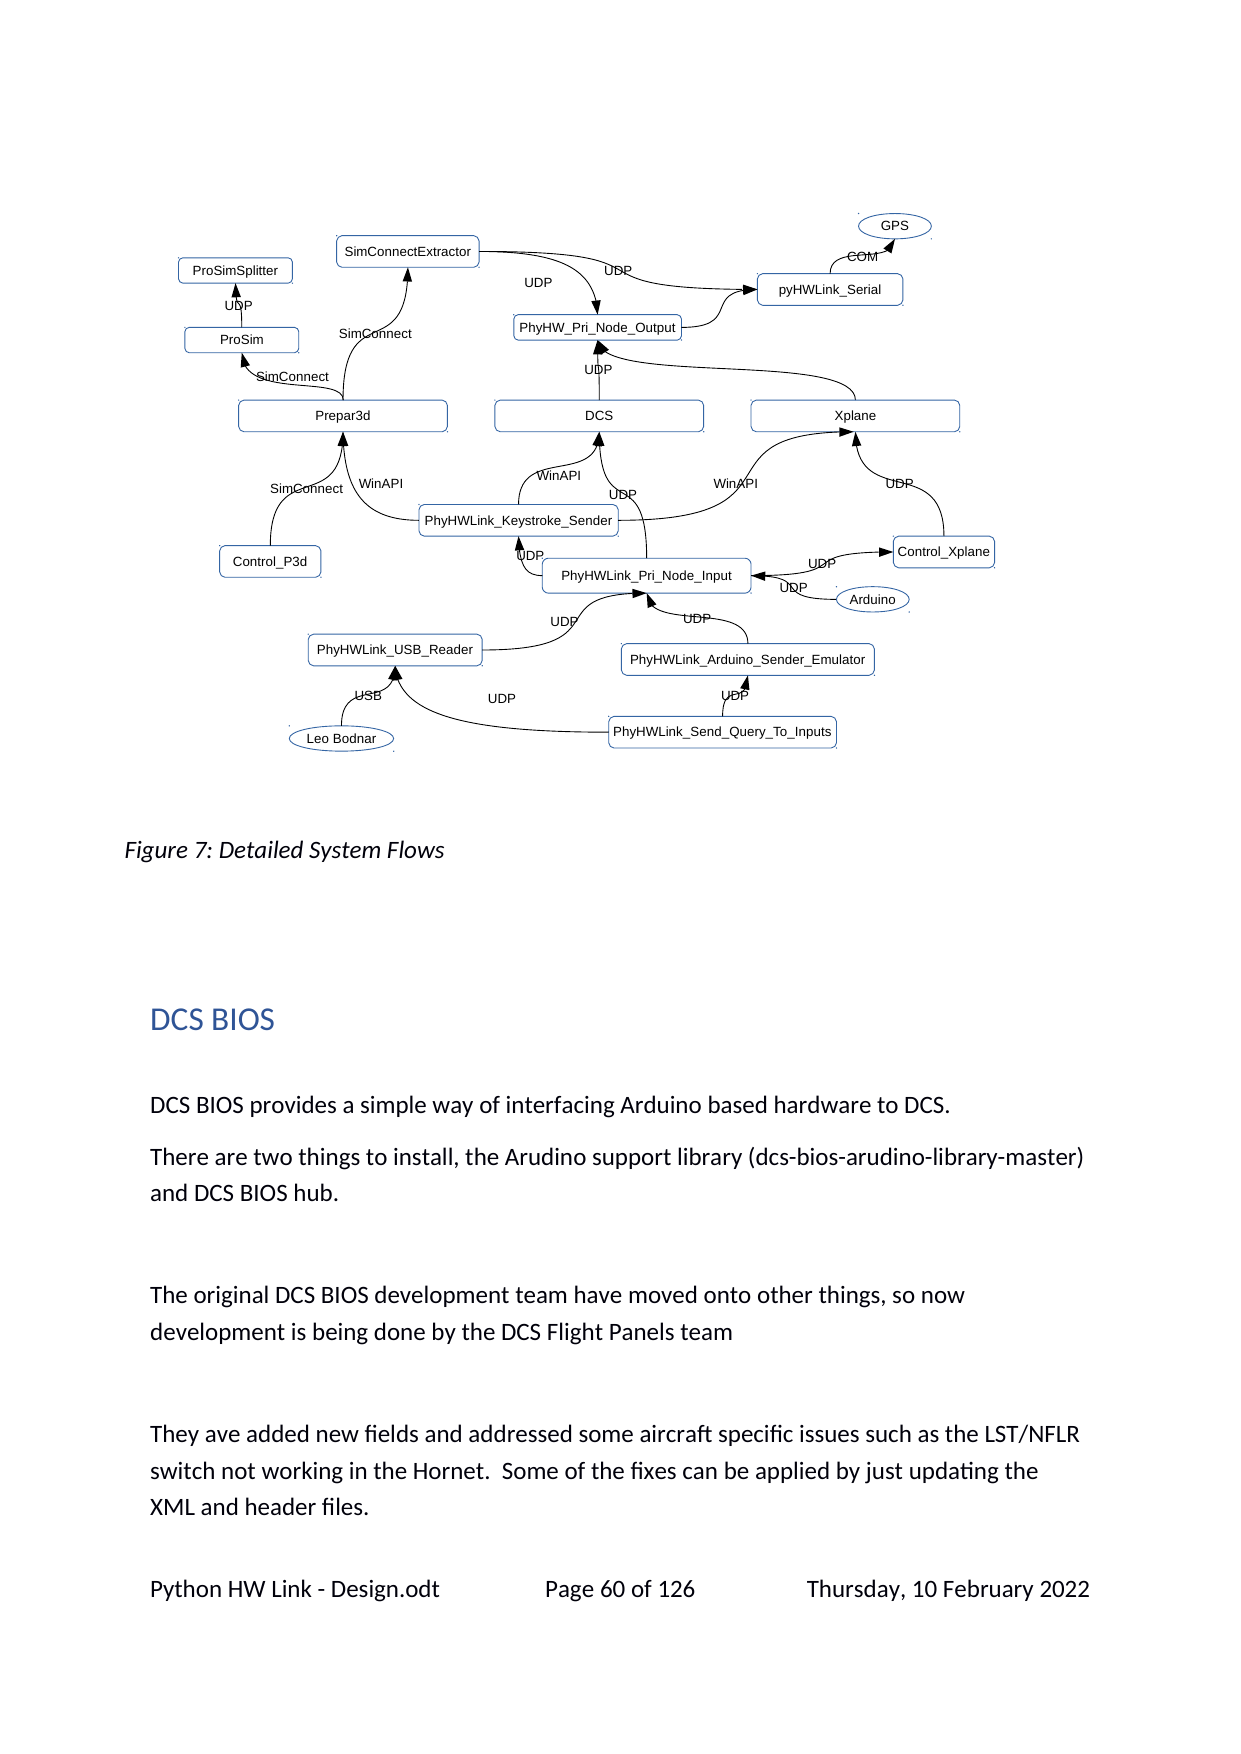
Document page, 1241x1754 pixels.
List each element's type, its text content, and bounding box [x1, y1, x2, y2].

text They ave added new fields and addressed some aircraft specific issues such as the LST/NFLR switch not working in the Hornet. Some of the fixes can be applied by just updating the XML and header files. [150, 1418, 1090, 1522]
subtitle DCS BIOS [150, 998, 1090, 1038]
text The original DCS BIOS development team have moved onto other things, so now development is being done by the DCS Flight Panels team [150, 1279, 1090, 1347]
text Figure 7: Detailed System Flows [124, 162, 1116, 864]
text DCS BIOS provides a simple way of interfacing Arduino based hardware to DCS. [150, 1089, 1090, 1120]
text There are two things to install, the Arudino support library (dcs-bios-arudino-library-master) and DCS BIOS hub. [150, 1141, 1090, 1208]
